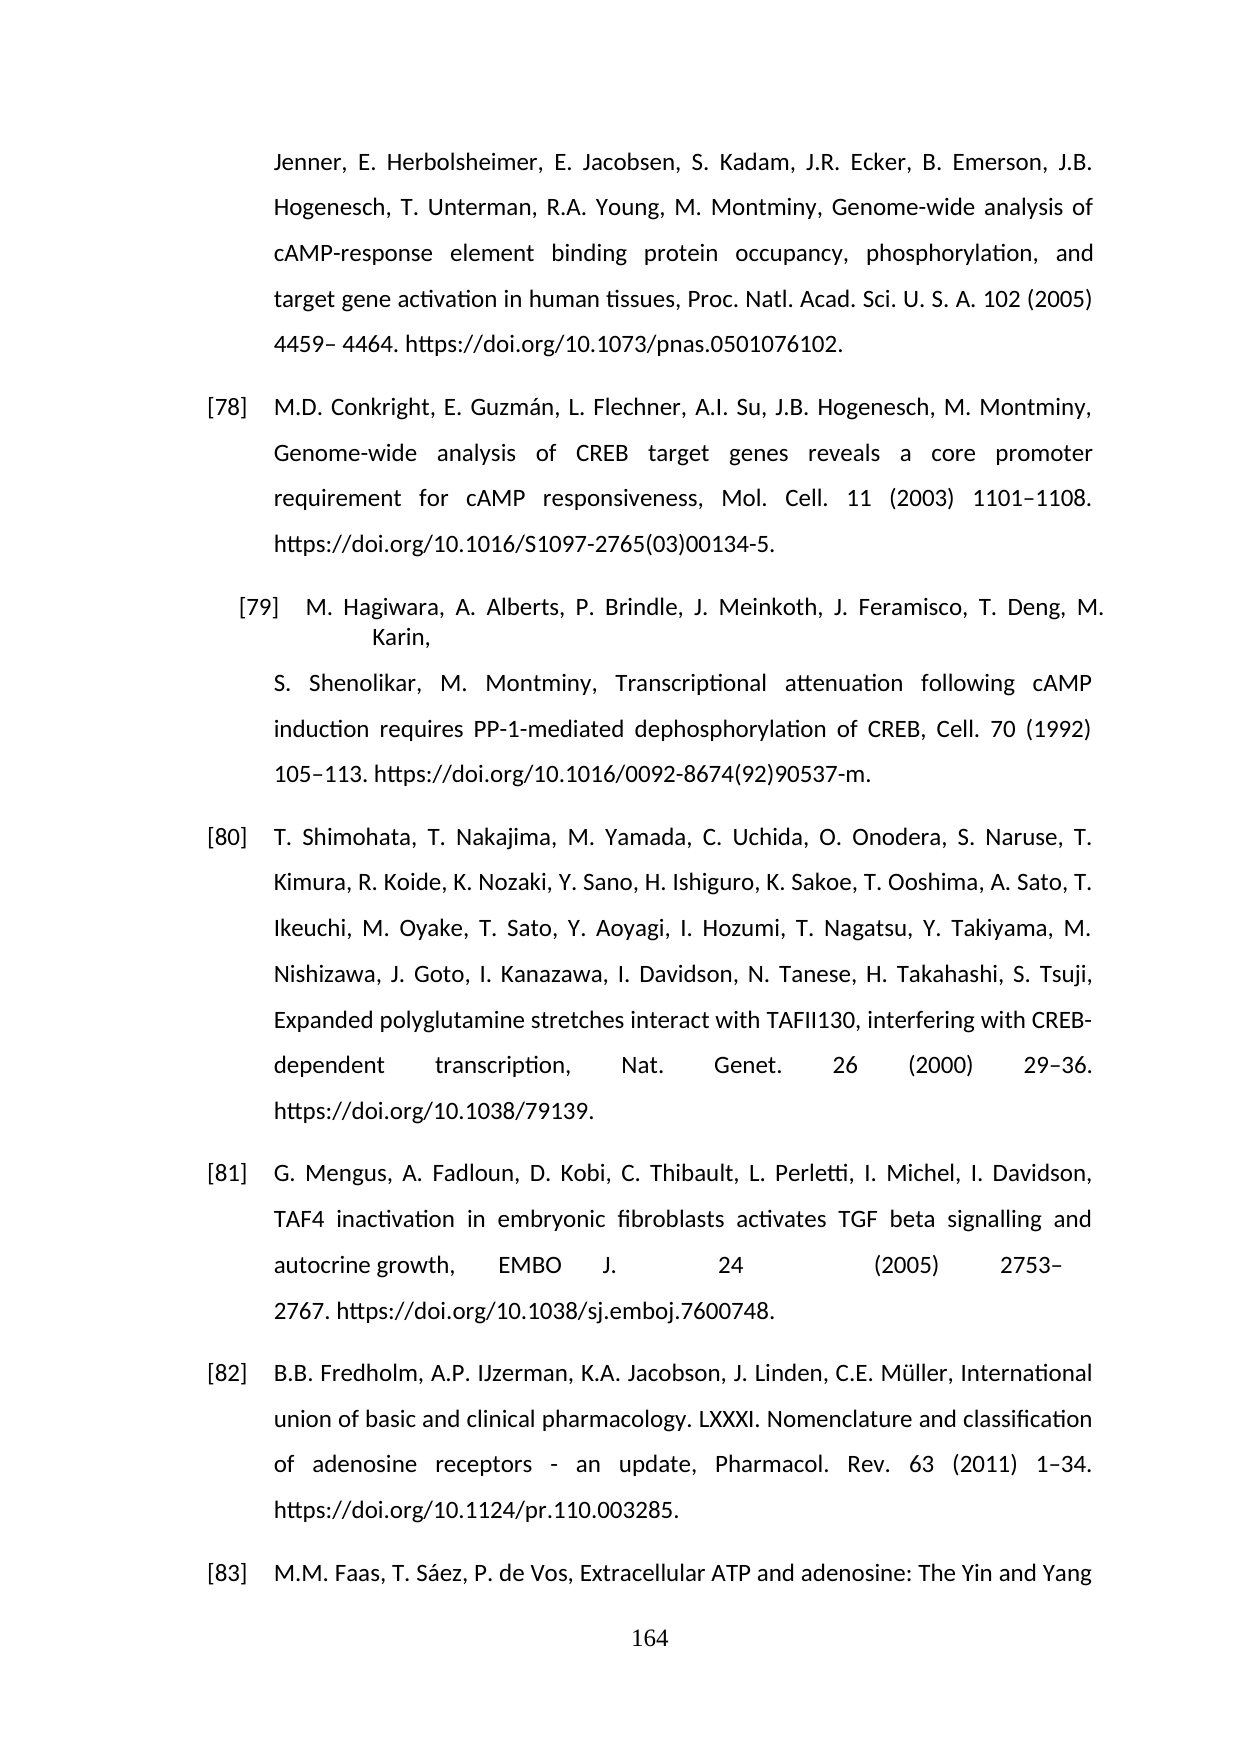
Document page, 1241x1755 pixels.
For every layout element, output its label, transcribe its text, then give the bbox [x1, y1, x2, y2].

list T. Shimohata, T. Nakajima, M. Yamada, C. Uchida, O. Onodera, S. Naruse, T. Kimura, R. Koide, K. Nozaki, Y. Sano, H. Ishiguro, K. Sakoe, T. Ooshima, A. Sato, T. Ikeuchi, M. Oyake, T. Sato, Y. Aoyagi, I. Hozumi, T. Nagatsu, Y. Takiyama, M. Nishizawa, J. Goto, I. Kanazawa, I. Davidson, N. Tanese, H. Takahashi, S. Tsuji, Expanded polyglutamine stretches interact with TAFII130, interfering with CREB- dependent transcription, Nat. Genet. 26 (2000) 29–36. https://doi.org/10.1038/79139. [207, 821, 1094, 1126]
list M.M. Faas, T. Sáez, P. de Vos, Extracellular ATP and adenosine: The Yin and Yang [207, 1557, 1093, 1587]
text S. Shenolikar, M. Montminy, Transcriptional attenuation following cAMP induction requires PP-1-mediated dephosphorylation of CREB, Cell. 70 (1992) 105–113. https://doi.org/10.1016/0092-8674(92)90537-m. [273, 667, 1093, 789]
list B.B. Fredholm, A.P. IJzerman, K.A. Jacobson, J. Linden, C.E. Müller, International union of basic and clinical pharmacology. LXXXI. Nomenclature and classification of adenosine receptors - an update, Pharmacol. Rev. 63 (2011) 1–34. https://doi.org/10.1124/pr.110.003285. [207, 1357, 1094, 1525]
list M.D. Conkright, E. Guzmán, L. Flechner, A.I. Su, J.B. Hogenesch, M. Montminy, Genome-wide analysis of CREB target genes reveals a core promoter requirement for cAMP responsiveness, Mol. Cell. 11 (2003) 1101–1108. https://doi.org/10.1016/S1097-2765(03)00134-5. [207, 391, 1093, 559]
list M. Hagiwara, A. Alberts, P. Brindle, J. Meinkoth, J. Feramisco, T. Deng, M. Karin, [238, 591, 1105, 652]
list G. Mengus, A. Fadloun, D. Kobi, C. Thibault, L. Perletti, I. Michel, I. Davidson, TAF4 inactivation in embryonic fibroblasts activates TGF beta signalling and autocrine growth, EMBO J. 24 (2005) 2753–2767. https://doi.org/10.1038/sj.emboj.7600748. [207, 1158, 1093, 1325]
text Jenner, E. Herbolsheimer, E. Jacobsen, S. Kadam, J.R. Ecker, B. Emerson, J.B. Hogenesch, T. Unterman, R.A. Young, M. Montminy, Genome-wide analysis of cAMP-response element binding protein occupancy, phosphorylation, and target gene activation in human tissues, Proc. Natl. Acad. Sci. U. S. A. 102 (2005) 4459– 4464. https://doi.org/10.1073/pnas.0501076102. [273, 146, 1094, 359]
